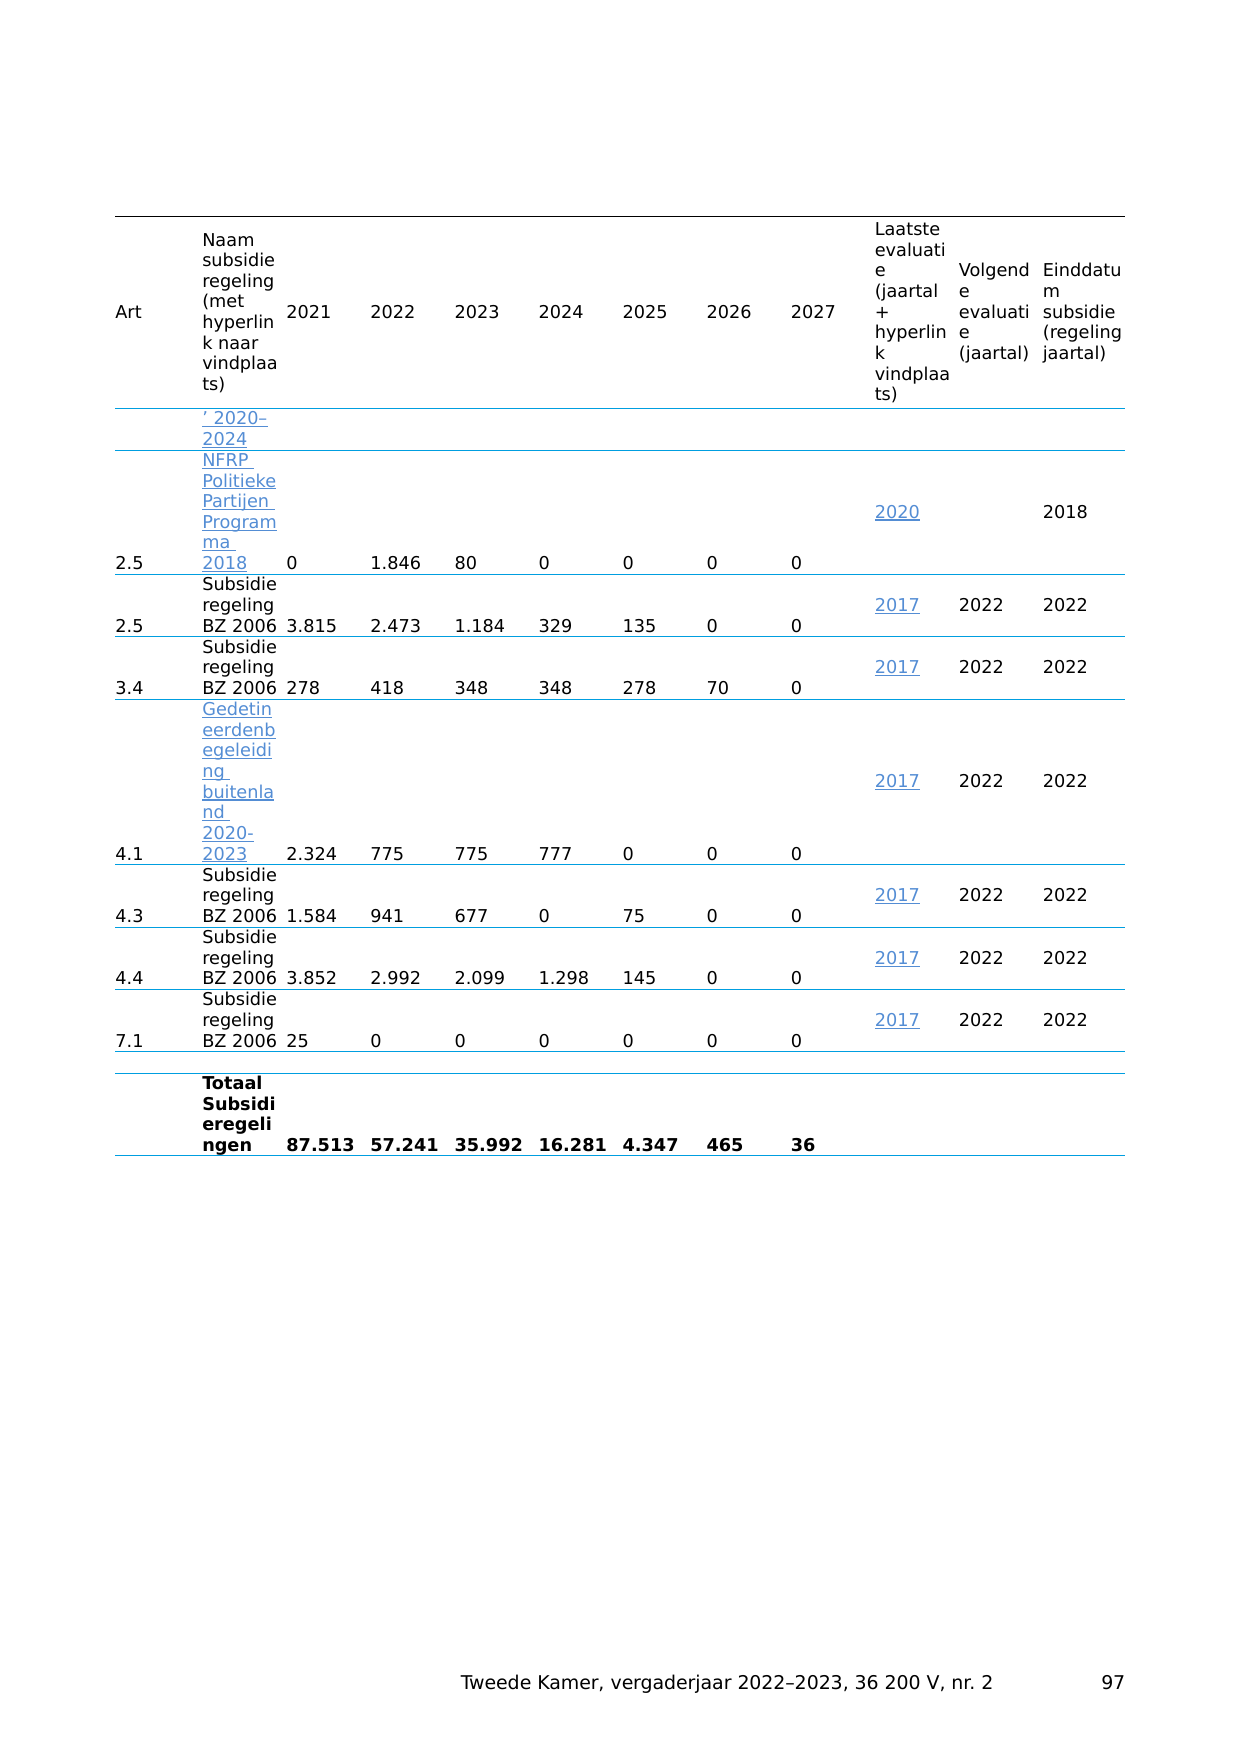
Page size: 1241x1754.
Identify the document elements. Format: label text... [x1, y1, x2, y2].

table_cell ’ 2020–2024 [199, 409, 283, 449]
table_cell 0 [788, 865, 872, 926]
table_cell [115, 409, 199, 449]
table_cell 348 [535, 637, 619, 698]
table_cell [1040, 409, 1125, 449]
table_cell 2022 [956, 865, 1040, 926]
table_cell 2026 [704, 217, 788, 408]
table_cell [1040, 1052, 1125, 1072]
table_cell 0 [535, 865, 619, 926]
table_cell 278 [283, 637, 367, 698]
table_cell 87.513 [283, 1074, 367, 1155]
table_cell 2024 [535, 217, 619, 408]
table_cell 775 [367, 700, 451, 864]
table_cell 145 [620, 928, 703, 989]
table_cell Totaal Subsidieregelingen [199, 1074, 283, 1155]
table_cell [283, 409, 367, 449]
table_header Tabel 32 Subsidies (bedragen x € 1.000) [115, 191, 1125, 216]
table_cell [535, 409, 619, 449]
table_cell 35.992 [451, 1074, 535, 1155]
table_cell Naam subsidieregeling (met hyperlink naar vindplaats) [199, 217, 283, 408]
table_cell 2022 [1040, 700, 1125, 864]
table_cell 2022 [1040, 637, 1125, 698]
table_cell [704, 409, 788, 449]
table_cell [535, 1052, 619, 1072]
table_cell 2.324 [283, 700, 367, 864]
table_cell 4.347 [620, 1074, 703, 1155]
table_cell Subsidieregeling BZ 2006 [199, 865, 283, 926]
table_cell 3.852 [283, 928, 367, 989]
table_cell 2.992 [367, 928, 451, 989]
table_cell Subsidieregeling BZ 2006 [199, 928, 283, 989]
table_cell 16.281 [535, 1074, 619, 1155]
table_cell 2017 [872, 575, 956, 636]
table_cell Einddatum subsidie (regeling jaartal) [1040, 217, 1125, 408]
table_cell 0 [367, 990, 451, 1051]
table_cell Gedetineerdenbegeleiding buitenland 2020-2023 [199, 700, 283, 864]
table_cell [451, 1052, 535, 1072]
table_cell [704, 1052, 788, 1072]
table_cell 0 [283, 451, 367, 574]
table_cell 2.5 [115, 575, 199, 636]
table_cell 2022 [1040, 928, 1125, 989]
table_cell 2022 [956, 637, 1040, 698]
table_cell 4.4 [115, 928, 199, 989]
table_cell 0 [535, 451, 619, 574]
table_cell 0 [535, 990, 619, 1051]
table_cell [367, 409, 451, 449]
table_cell 0 [620, 700, 703, 864]
table_cell [788, 1052, 872, 1072]
table_cell 0 [704, 700, 788, 864]
table_cell [872, 409, 956, 449]
table_cell 2020 [872, 451, 956, 574]
table_cell Volgende evaluatie (jaartal) [956, 217, 1040, 408]
table_cell 0 [788, 700, 872, 864]
table_cell 75 [620, 865, 703, 926]
table_cell NFRP Politieke Partijen Programma 2018 [199, 451, 283, 574]
table_cell 0 [620, 990, 703, 1051]
table_cell Subsidieregeling BZ 2006 [199, 637, 283, 698]
table_cell 2023 [451, 217, 535, 408]
table_cell 465 [704, 1074, 788, 1155]
table_cell [872, 1052, 956, 1072]
table_cell [283, 1052, 367, 1072]
table_cell 2025 [620, 217, 703, 408]
table_cell 2017 [872, 990, 956, 1051]
table_cell Subsidieregeling BZ 2006 [199, 575, 283, 636]
table_cell 677 [451, 865, 535, 926]
table_cell 70 [704, 637, 788, 698]
table_cell 3.4 [115, 637, 199, 698]
table_cell 4.3 [115, 865, 199, 926]
table_cell 1.298 [535, 928, 619, 989]
table_cell 36 [788, 1074, 872, 1155]
table_cell 2027 [788, 217, 872, 408]
table_cell 1.584 [283, 865, 367, 926]
table_cell [956, 451, 1040, 574]
table_cell 1.846 [367, 451, 451, 574]
table_cell 2.473 [367, 575, 451, 636]
table_cell 2022 [956, 575, 1040, 636]
table_cell 2021 [283, 217, 367, 408]
table_cell 2022 [367, 217, 451, 408]
table_cell 2018 [1040, 451, 1125, 574]
table_cell Subsidieregeling BZ 2006 [199, 990, 283, 1051]
table_cell [872, 1074, 956, 1155]
table_cell 2022 [956, 990, 1040, 1051]
table_cell [115, 1074, 199, 1155]
table_cell 0 [788, 990, 872, 1051]
table_cell 777 [535, 700, 619, 864]
table_cell 0 [788, 451, 872, 574]
table_cell 2017 [872, 928, 956, 989]
table_cell 2022 [1040, 865, 1125, 926]
table_cell 775 [451, 700, 535, 864]
table_cell 2.099 [451, 928, 535, 989]
table_cell 1.184 [451, 575, 535, 636]
table_cell 0 [788, 637, 872, 698]
table_cell 0 [788, 575, 872, 636]
table_cell 0 [788, 928, 872, 989]
table_cell 0 [451, 990, 535, 1051]
table_cell [620, 1052, 703, 1072]
table_cell [788, 409, 872, 449]
table_cell Art [115, 217, 199, 408]
table_cell 278 [620, 637, 703, 698]
table_cell 80 [451, 451, 535, 574]
table_cell 2022 [956, 700, 1040, 864]
table_cell [451, 409, 535, 449]
table_cell 0 [704, 575, 788, 636]
table_cell 2017 [872, 865, 956, 926]
table_cell 0 [704, 865, 788, 926]
table_cell 2022 [1040, 990, 1125, 1051]
table_cell 418 [367, 637, 451, 698]
table_cell [956, 409, 1040, 449]
table_cell 0 [620, 451, 703, 574]
table_cell 135 [620, 575, 703, 636]
table_cell [956, 1074, 1040, 1155]
table_cell [956, 1052, 1040, 1072]
table_cell 0 [704, 451, 788, 574]
table_cell 0 [704, 928, 788, 989]
table_cell 2022 [956, 928, 1040, 989]
table_cell Laatste evaluatie (jaartal + hyperlink vindplaats) [872, 217, 956, 408]
table_cell [367, 1052, 451, 1072]
table_cell 57.241 [367, 1074, 451, 1155]
table_cell 329 [535, 575, 619, 636]
table_cell 2.5 [115, 451, 199, 574]
table_cell 25 [283, 990, 367, 1051]
table_cell [620, 409, 703, 449]
table_cell 2017 [872, 637, 956, 698]
table_cell [115, 1052, 199, 1072]
table_cell 2017 [872, 700, 956, 864]
table_cell [199, 1052, 283, 1072]
table_cell 0 [704, 990, 788, 1051]
table_cell 348 [451, 637, 535, 698]
table_cell 3.815 [283, 575, 367, 636]
table_cell 941 [367, 865, 451, 926]
table_cell 4.1 [115, 700, 199, 864]
table_cell 7.1 [115, 990, 199, 1051]
table_cell [1040, 1074, 1125, 1155]
table_cell 2022 [1040, 575, 1125, 636]
